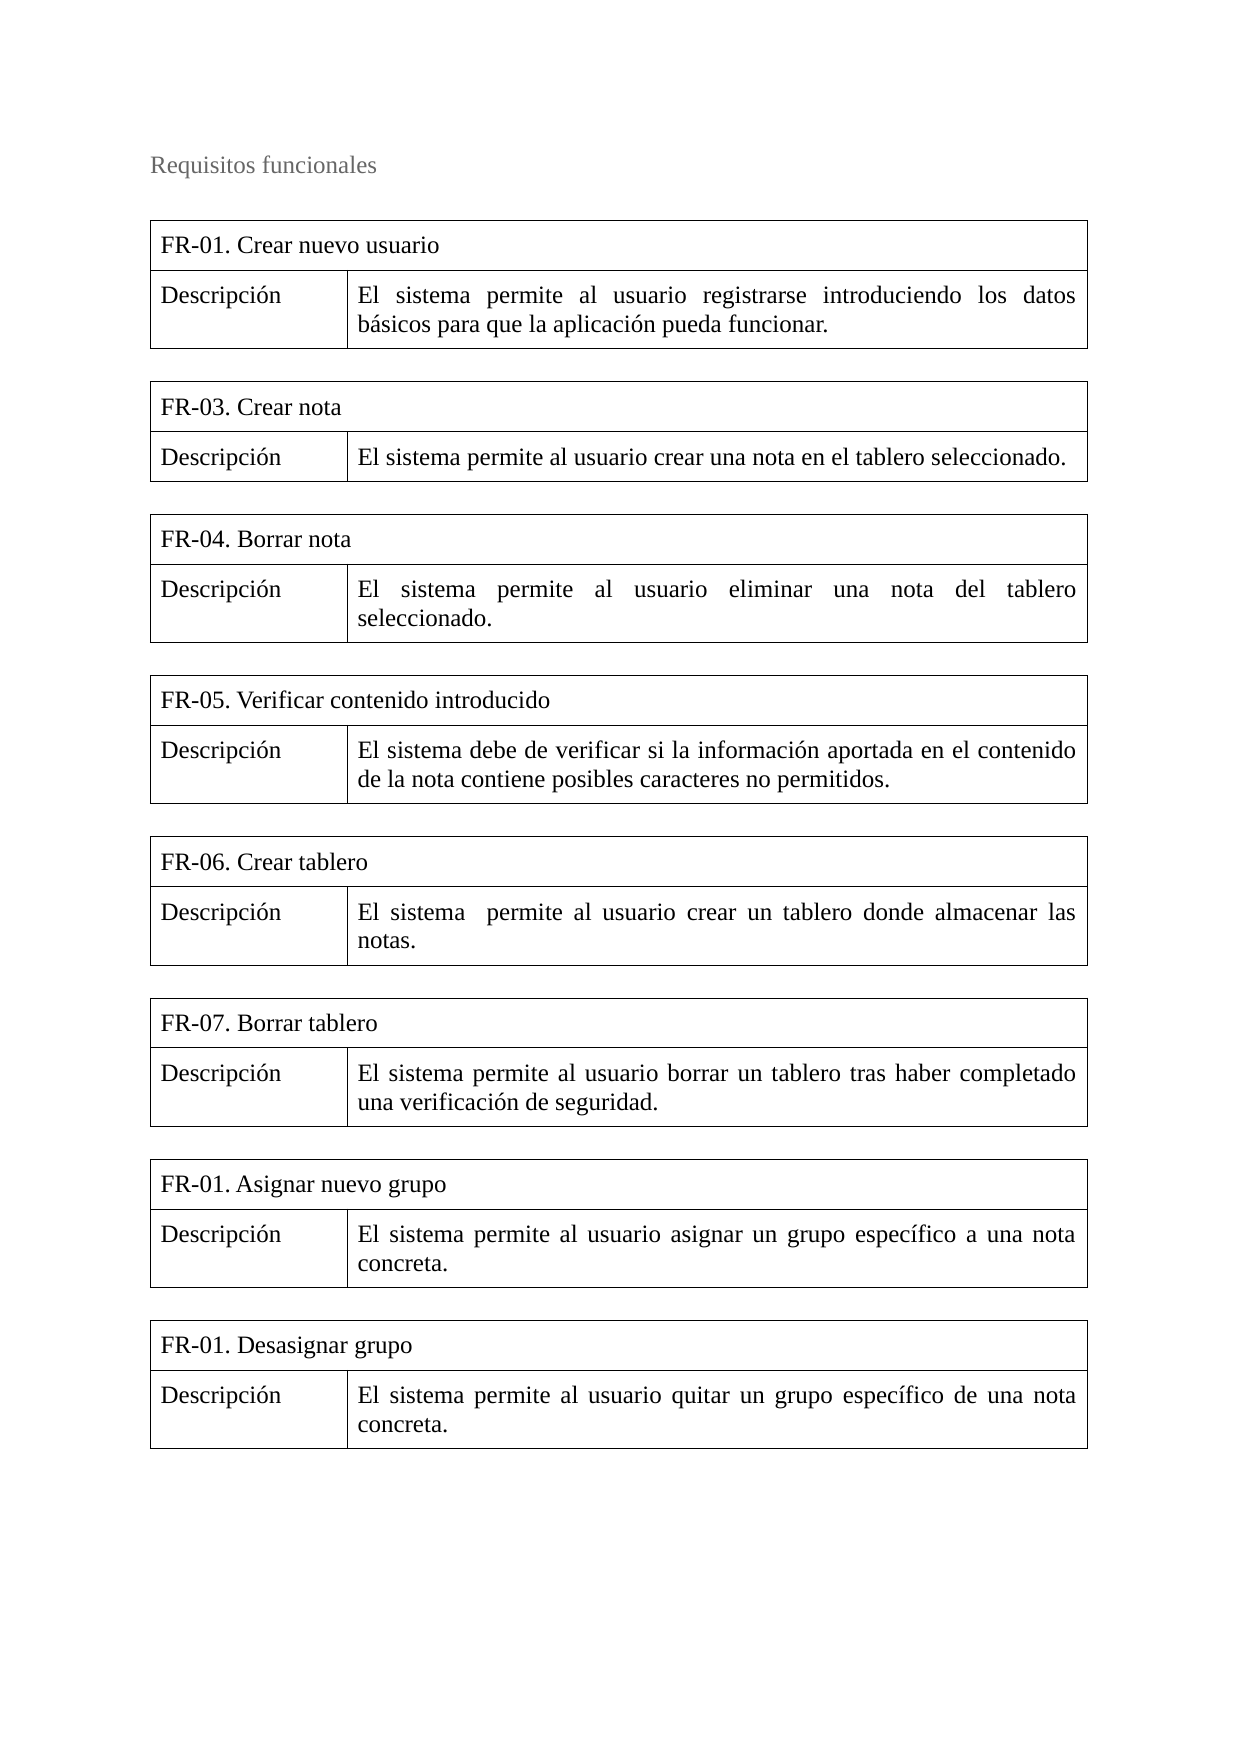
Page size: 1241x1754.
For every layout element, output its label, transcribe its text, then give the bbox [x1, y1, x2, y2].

table_header FR-04. Borrar nota [151, 515, 1087, 563]
table_cell El sistema permite al usuario crear un tablero donde almacenar las notas. [348, 887, 1087, 964]
table_cell El sistema permite al usuario eliminar una nota del tablero seleccionado. [348, 565, 1087, 642]
table_cell El sistema permite al usuario asignar un grupo específico a una nota concreta. [348, 1210, 1087, 1287]
table_cell Descripción [151, 1048, 347, 1126]
table_header FR-03. Crear nota [151, 382, 1087, 431]
table_header FR-07. Borrar tablero [151, 999, 1087, 1047]
table_cell Descripción [151, 1371, 347, 1448]
table_cell Descripción [151, 432, 347, 481]
table_header FR-01. Crear nuevo usuario [151, 221, 1087, 270]
table_cell Descripción [151, 271, 347, 348]
table_cell Descripción [151, 887, 347, 964]
table_cell Descripción [151, 565, 347, 642]
table_cell El sistema permite al usuario registrarse introduciendo los datos básicos para que la aplicación pueda funcionar. [348, 271, 1087, 348]
table_header FR-01. Desasignar grupo [151, 1321, 1087, 1370]
table_header FR-01. Asignar nuevo grupo [151, 1160, 1087, 1208]
subtitle Requisitos funcionales [150, 150, 1090, 179]
table_cell El sistema debe de verificar si la información aportada en el contenido de la nota contiene posibles caracteres no permitidos. [348, 726, 1087, 803]
table_header FR-05. Verificar contenido introducido [151, 676, 1087, 725]
table_cell El sistema permite al usuario crear una nota en el tablero seleccionado. [348, 432, 1087, 481]
table_cell Descripción [151, 726, 347, 803]
table_cell El sistema permite al usuario quitar un grupo específico de una nota concreta. [348, 1371, 1087, 1448]
table_header FR-06. Crear tablero [151, 837, 1087, 886]
table_cell Descripción [151, 1210, 347, 1287]
table_cell El sistema permite al usuario borrar un tablero tras haber completado una verificación de seguridad. [348, 1048, 1087, 1126]
